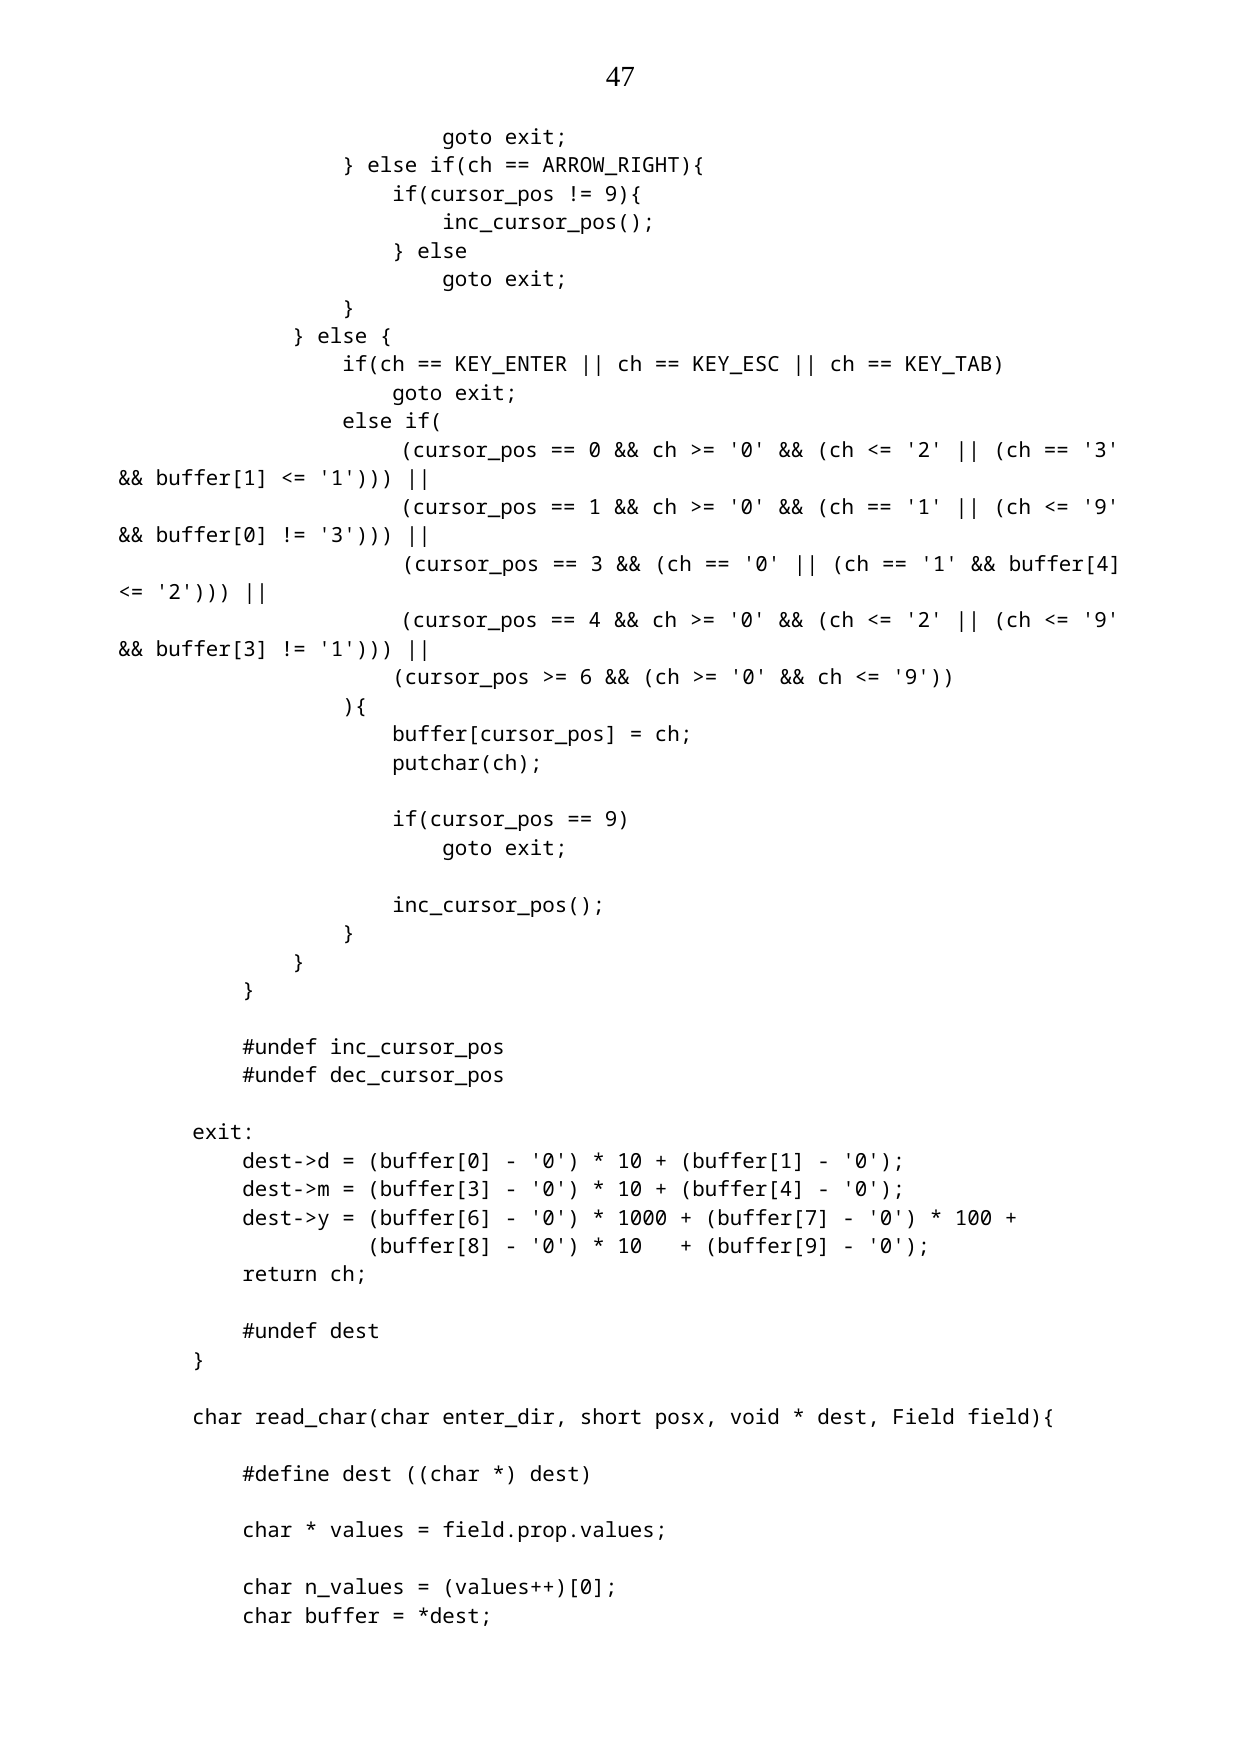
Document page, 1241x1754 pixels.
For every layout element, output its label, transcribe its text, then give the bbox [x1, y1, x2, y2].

text (cursor_pos == 0 && ch >= '0' && (ch <= '2' || (ch == '3' && buffer[1] <= '1'))) || [118, 435, 1122, 492]
text } else [118, 236, 1122, 264]
text } [118, 918, 1122, 947]
text goto exit; [118, 122, 1122, 151]
text } [118, 1345, 1122, 1373]
text if(ch == KEY_ENTER || ch == KEY_ESC || ch == KEY_TAB) [118, 349, 1122, 378]
text #undef dest [118, 1316, 1122, 1345]
text ){ [118, 691, 1122, 719]
text else if( [118, 406, 1122, 435]
text char read_char(char enter_dir, short posx, void * dest, Field field){ [118, 1402, 1122, 1430]
text goto exit; [118, 378, 1122, 406]
text } [118, 947, 1122, 975]
text dest->d = (buffer[0] - '0') * 10 + (buffer[1] - '0'); [118, 1146, 1122, 1174]
text (cursor_pos == 4 && ch >= '0' && (ch <= '2' || (ch <= '9' && buffer[3] != '1'))) || [118, 606, 1122, 662]
text (cursor_pos == 1 && ch >= '0' && (ch == '1' || (ch <= '9' && buffer[0] != '3'))) || [118, 492, 1122, 549]
text goto exit; [118, 833, 1122, 861]
text if(cursor_pos != 9){ [118, 179, 1122, 207]
text return ch; [118, 1259, 1122, 1288]
text } else if(ch == ARROW_RIGHT){ [118, 151, 1122, 179]
text dest->m = (buffer[3] - '0') * 10 + (buffer[4] - '0'); [118, 1174, 1122, 1203]
text putchar(ch); [118, 748, 1122, 776]
text buffer[cursor_pos] = ch; [118, 719, 1122, 748]
text goto exit; [118, 264, 1122, 293]
text #undef dec_cursor_pos [118, 1061, 1122, 1089]
text #define dest ((char *) dest) [118, 1459, 1122, 1487]
text char * values = field.prop.values; [118, 1516, 1122, 1544]
text #undef inc_cursor_pos [118, 1032, 1122, 1061]
text inc_cursor_pos(); [118, 207, 1122, 236]
text char n_values = (values++)[0]; [118, 1572, 1122, 1601]
text } [118, 293, 1122, 321]
text exit: [118, 1117, 1122, 1146]
text (cursor_pos == 3 && (ch == '0' || (ch == '1' && buffer[4] <= '2'))) || [118, 549, 1122, 606]
text if(cursor_pos == 9) [118, 804, 1122, 833]
text inc_cursor_pos(); [118, 890, 1122, 918]
text dest->y = (buffer[6] - '0') * 1000 + (buffer[7] - '0') * 100 + [118, 1203, 1122, 1231]
text (buffer[8] - '0') * 10 + (buffer[9] - '0'); [118, 1231, 1122, 1259]
text } else { [118, 321, 1122, 349]
text (cursor_pos >= 6 && (ch >= '0' && ch <= '9')) [118, 662, 1122, 691]
text } [118, 975, 1122, 1004]
text char buffer = *dest; [118, 1601, 1122, 1629]
